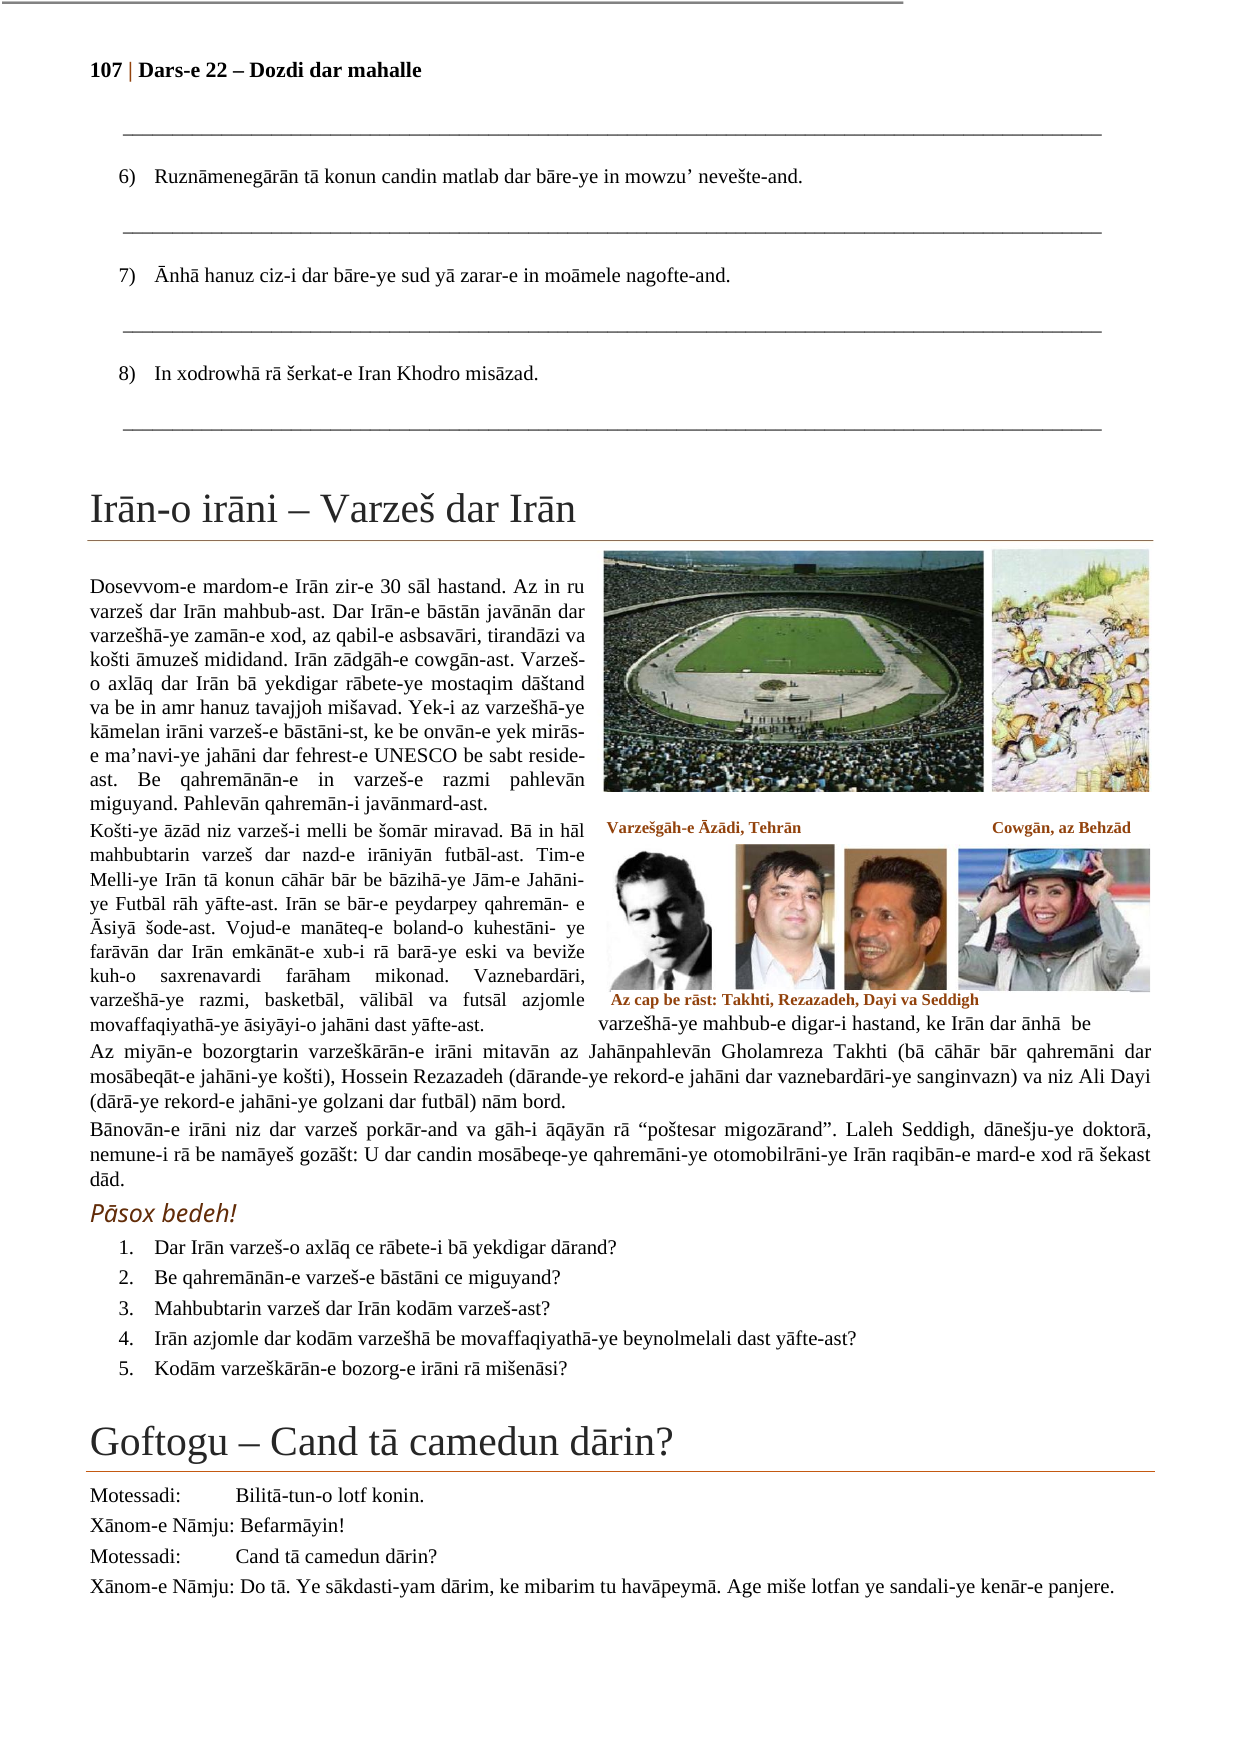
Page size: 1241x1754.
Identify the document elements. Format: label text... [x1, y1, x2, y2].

text Motessadi: Bilitā‐tun‐o lotf konin. [89, 1483, 1153, 1507]
text Az miyān‐e bozorgtarin varzeškārān‐e irāni mitavān az Jahānpahlevān Gholamreza Takhti (bā cāhār bār qahremāni dar mosābeqāt‐e jahāni‐ye košti), Hossein Rezazadeh (dārande‐ye rekord‐e jahāni dar vaznebardāri‐ye sanginvazn) va niz Ali Dayi (dārā‐ye rekord‐e jahāni‐ye golzani dar futbāl) nām bord. [89, 1038, 1153, 1113]
text Motessadi: Cand tā camedun dārin? [89, 1544, 1153, 1568]
list Dar Irān varzeš‐o axlāq ce rābete‐i bā yekdigar dārand? [118, 1235, 1153, 1259]
text 107 | Dars‐e 22 – Dozdi dar mahalle [89, 57, 1151, 82]
picture [606, 844, 1151, 1010]
text ___________________________________________________________________________________________________ [123, 410, 1151, 433]
text [0, 0, 905, 6]
text ___________________________________________________________________________________________________ [123, 115, 1151, 138]
picture [87, 540, 1154, 792]
text Bānovān‐e irāni niz dar varzeš porkār‐and va gāh‐i āqāyān rā “poštesar migozārand”. Laleh Seddigh, dānešju‐ye doktorā, nemune‐i rā be namāyeš gozāšt: U dar candin mosābeqe‐ye qahremāni‐ye otomobilrāni‐ye Irān raqibān‐e mard‐e xod rā šekast dād. [89, 1117, 1153, 1191]
list Mahbubtarin varzeš dar Irān kodām varzeš‐ast? [118, 1296, 1153, 1319]
list Irān azjomle dar kodām varzešhā be movaffaqiyathā‐ye beynolmelali dast yāfte‐ast? [118, 1326, 1153, 1350]
text Košti‐ye āzād niz varzeš‐i melli be šomār miravad. Bā in hāl mahbubtarin varzeš dar nazd‐e irāniyān futbāl‐ast. Tim‐e Melli‐ye Irān tā konun cāhār bār be bāzihā‐ye Jām‐e Jahāni‐ ye Futbāl rāh yāfte‐ast. Irān se bār‐e peydarpey qahremān‐ e Āsiyā šode‐ast. Vojud‐e manāteq‐e boland‐o kuhestāni‐ ye farāvān dar Irān emkānāt‐e xub‐i rā barā‐ye eski va beviže kuh‐o saxrenavardi farāham mikonad. Vaznebardāri, varzešhā‐ye razmi, basketbāl, vālibāl va futsāl azjomle movaffaqiyathā‐ye āsiyāyi‐o jahāni dast yāfte‐ast. [89, 819, 586, 1035]
list Ruznāmenegārān tā konun candin matlab dar bāre‐ye in mowzu’ nevešte‐and. [118, 164, 1151, 188]
text Xānom‐e Nāmju: Befarmāyin! [89, 1513, 1153, 1537]
text Irān‐o irāni – Varzeš dar Irān [89, 483, 1151, 531]
text Goftogu – Cand tā camedun dārin? [89, 1416, 1153, 1464]
list In xodrowhā rā šerkat‐e Iran Khodro misāzad. [118, 361, 1151, 385]
list Be qahremānān‐e varzeš‐e bāstāni ce miguyand? [118, 1265, 1153, 1289]
text Pāsox bedeh! [89, 1196, 1153, 1230]
text ___________________________________________________________________________________________________ [123, 213, 1151, 236]
text ___________________________________________________________________________________________________ [123, 312, 1151, 335]
text varzešhā‐ye mahbub‐e digar‐i hastand, ke Irān dar ānhā be [598, 1011, 1153, 1035]
list Ānhā hanuz ciz‐i dar bāre‐ye sud yā zarar‐e in moāmele nagofte‐and. [118, 263, 1151, 287]
text Varzešgāh‐e Āzādi, Tehrān Cowgān, az Behzād [606, 818, 1153, 837]
list Kodām varzeškārān‐e bozorg‐e irāni rā mišenāsi? [118, 1356, 1153, 1380]
text Xānom‐e Nāmju: Do tā. Ye sākdasti‐yam dārim, ke mibarim tu havāpeymā. Age miše lotfan ye sandali‐ye kenār‐e panjere. [89, 1574, 1153, 1598]
